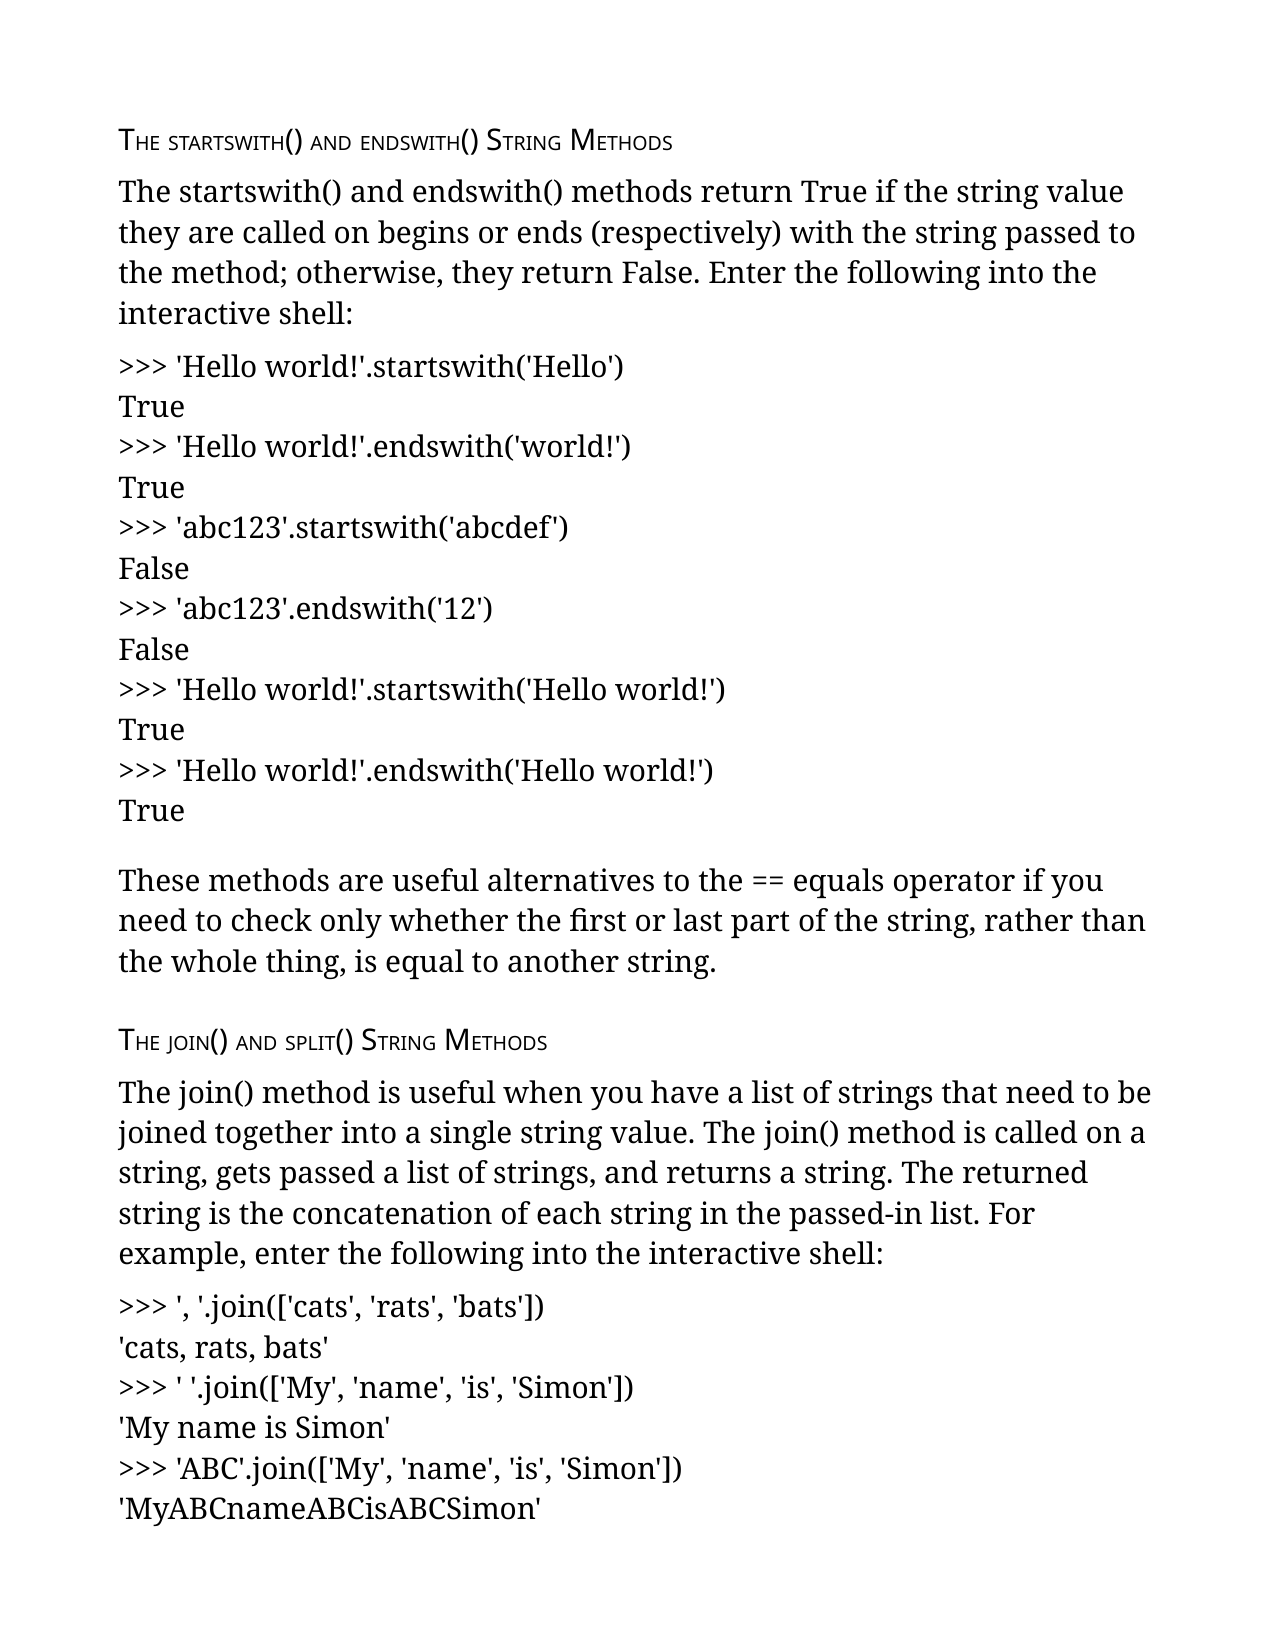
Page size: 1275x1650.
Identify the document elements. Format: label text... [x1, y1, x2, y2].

text These methods are useful alternatives to the == equals operator if you need to check only whether the first or last part of the string, rather than the whole thing, is equal to another string. [118, 860, 1157, 981]
text False [118, 547, 1157, 588]
text >>> 'Hello world!'.endswith('world!') [118, 426, 1157, 466]
text The startswith() and endswith() methods return True if the string value they are called on begins or ends (respectively) with the string passed to the method; otherwise, they return False. Enter the following into the interactive shell: [118, 171, 1157, 333]
text The join() method is useful when you have a list of strings that need to be joined together into a single string value. The join() method is called on a string, gets passed a list of strings, and returns a string. The returned string is the concatenation of each string in the passed-in list. For example, enter the following into the interactive shell: [118, 1071, 1157, 1273]
subtitle The join() and split() String Methods [118, 1018, 1157, 1059]
text True [118, 466, 1157, 507]
text True [118, 709, 1157, 749]
text True [118, 790, 1157, 830]
text >>> 'abc123'.endswith('12') [118, 588, 1157, 628]
text >>> ', '.join(['cats', 'rats', 'bats']) [118, 1286, 1157, 1326]
text >>> 'abc123'.startswith('abcdef') [118, 507, 1157, 547]
text >>> 'Hello world!'.endswith('Hello world!') [118, 749, 1157, 790]
text >>> 'ABC'.join(['My', 'name', 'is', 'Simon']) [118, 1448, 1157, 1488]
text >>> ' '.join(['My', 'name', 'is', 'Simon']) [118, 1367, 1157, 1407]
text 'MyABCnameABCisABCSimon' [118, 1488, 1157, 1528]
text 'cats, rats, bats' [118, 1326, 1157, 1367]
text True [118, 386, 1157, 426]
text >>> 'Hello world!'.startswith('Hello world!') [118, 668, 1157, 709]
text 'My name is Simon' [118, 1407, 1157, 1448]
subtitle The startswith() and endswith() String Methods [118, 118, 1157, 158]
text >>> 'Hello world!'.startswith('Hello') [118, 345, 1157, 386]
text False [118, 628, 1157, 668]
